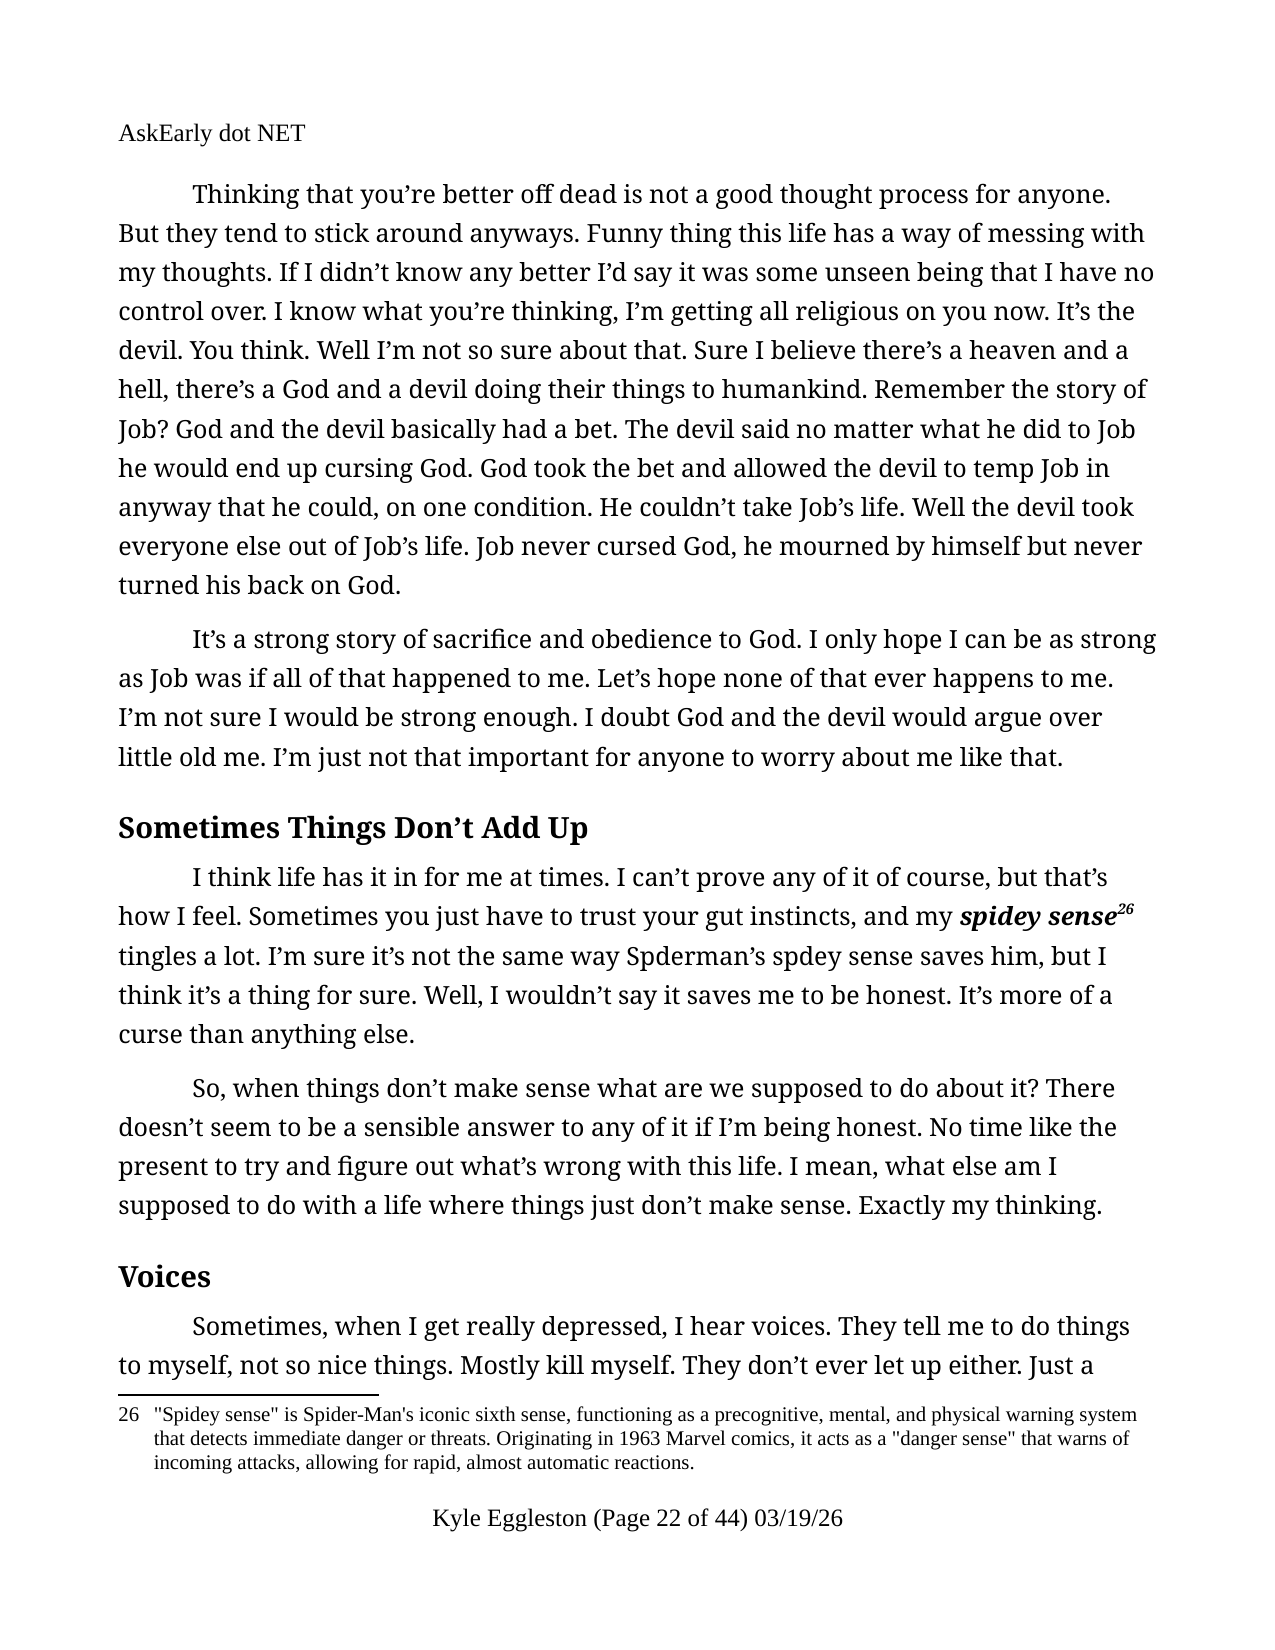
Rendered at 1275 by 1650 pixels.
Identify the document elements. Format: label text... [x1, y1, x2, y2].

text Sometimes, when I get really depressed, I hear voices. They tell me to do things to myself, not so nice things. Mostly kill myself. They don’t ever let up either. Just a [118, 1308, 1157, 1381]
text Thinking that you’re better off dead is not a good thought process for anyone. But they tend to stick around anyways. Funny thing this life has a way of messing with my thoughts. If I didn’t know any better I’d say it was some unseen being that I have no control over. I know what you’re thinking, I’m getting all religious on you now. It’s the devil. You think. Well I’m not so sure about that. Sure I believe there’s a heaven and a hell, there’s a God and a devil doing their things to humankind. Remember the story of Job? God and the devil basically had a bet. The devil said no matter what he did to Job he would end up cursing God. God took the bet and allowed the devil to temp Job in anyway that he could, on one condition. He couldn’t take Job’s life. Well the devil took everyone else out of Job’s life. Job never cursed God, he mourned by himself but never turned his back on God. [118, 176, 1157, 602]
subtitle Sometimes Things Don’t Add Up [118, 808, 1157, 847]
text It’s a strong story of sacrifice and obedience to God. I only hope I can be as strong as Job was if all of that happened to me. Let’s hope none of that ever happens to me. I’m not sure I would be strong enough. I doubt God and the devil would argue over little old me. I’m just not that important for anyone to worry about me like that. [118, 622, 1157, 773]
text So, when things don’t make sense what are we supposed to do about it? There doesn’t seem to be a sensible answer to any of it if I’m being honest. No time like the present to try and figure out what’s wrong with this life. I mean, what else am I supposed to do with a life where things just don’t make sense. Exactly my thinking. [118, 1070, 1157, 1222]
subtitle Voices [118, 1256, 1157, 1296]
text "Spidey sense" is Spider-Man's iconic sixth sense, functioning as a precognitive, mental, and physical warning system that detects immediate danger or threats. Originating in 1963 Marvel comics, it acts as a "danger sense" that warns of incoming attacks, allowing for rapid, almost automatic reactions. [118, 1401, 1157, 1474]
text I think life has it in for me at times. I can’t prove any of it of course, but that’s how I feel. Sometimes you just have to trust your gut instincts, and my spidey sense tingles a lot. I’m sure it’s not the same way Spderman’s spdey sense saves him, but I think it’s a thing for sure. Well, I wouldn’t say it saves me to be honest. It’s more of a curse than anything else. [118, 860, 1157, 1051]
